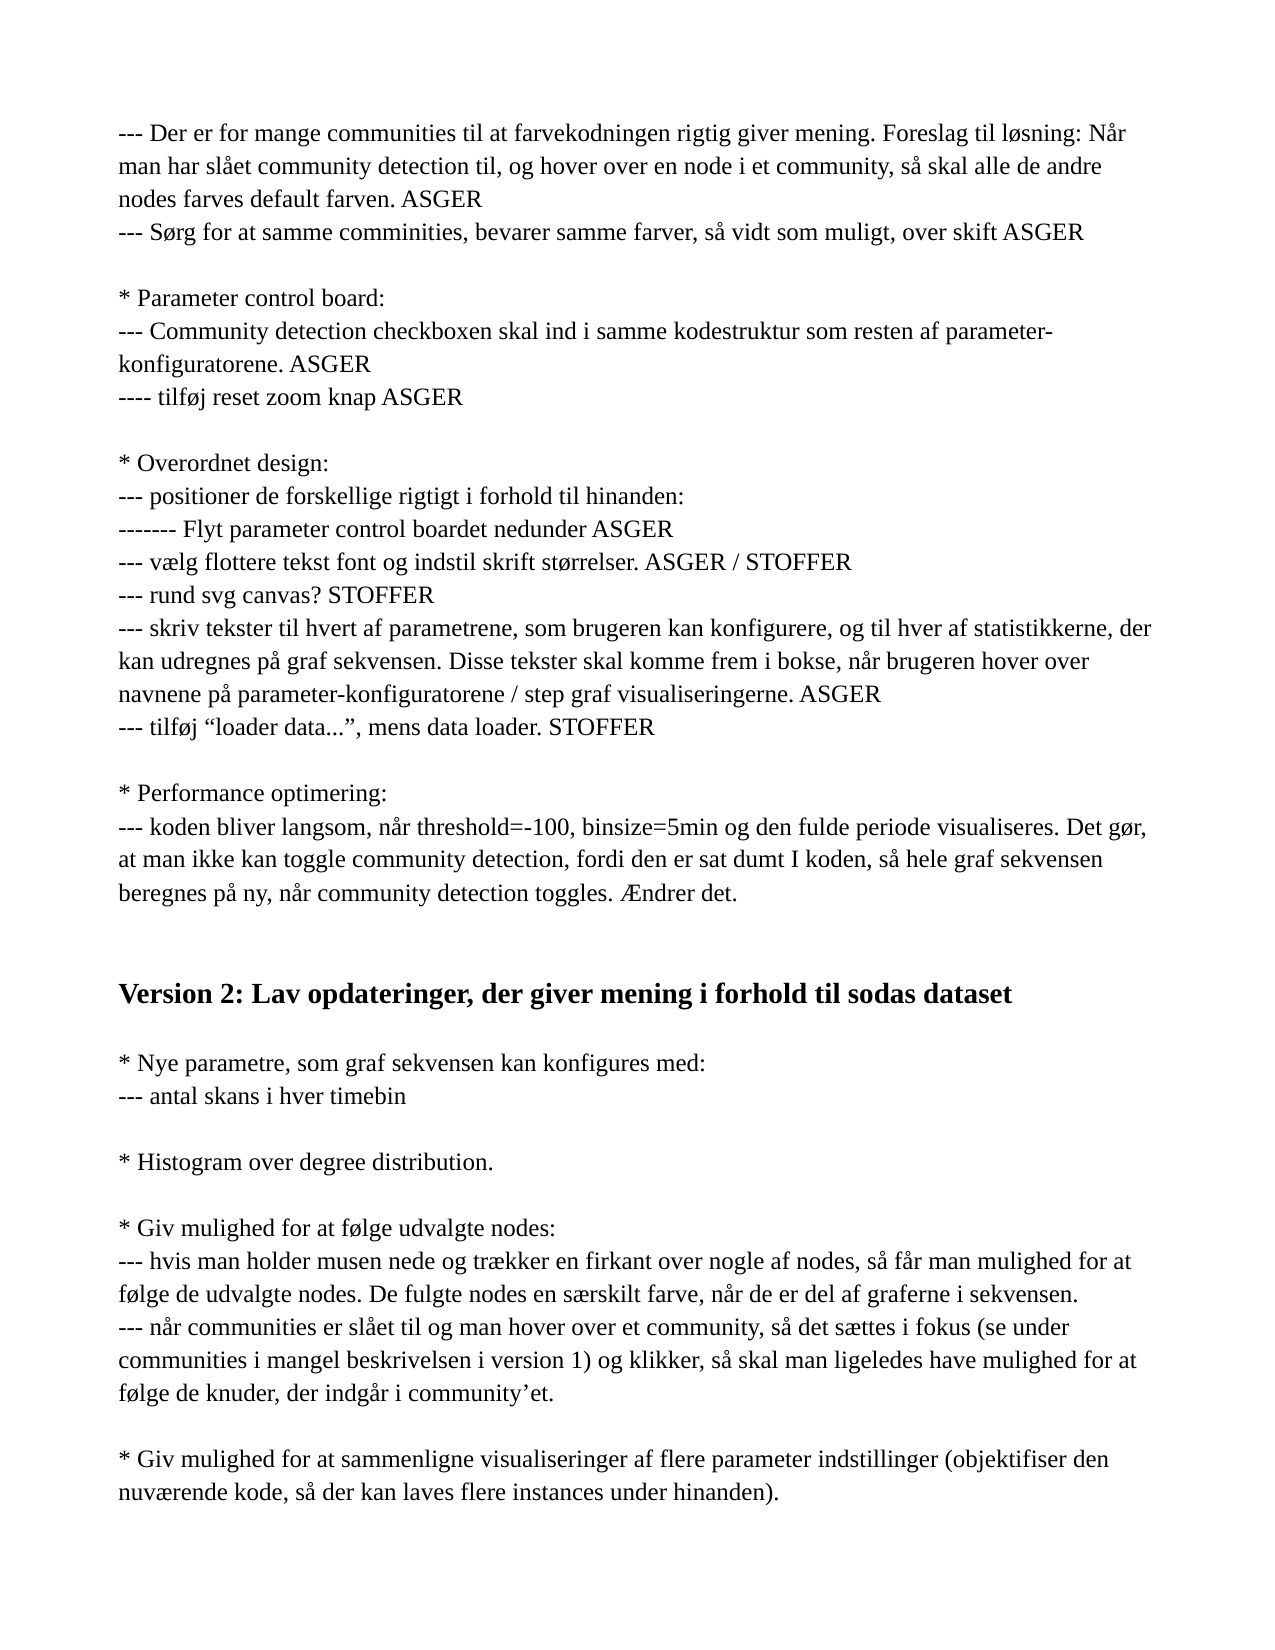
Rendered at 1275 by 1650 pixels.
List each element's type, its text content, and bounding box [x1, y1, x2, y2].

text * Nye parametre, som graf sekvensen kan konfigures med: [118, 1048, 1157, 1077]
text --- koden bliver langsom, når threshold=-100, binsize=5min og den fulde periode visualiseres. Det gør, at man ikke kan toggle community detection, fordi den er sat dumt I koden, så hele graf sekvensen beregnes på ny, når community detection toggles. Ændrer det. [118, 812, 1157, 906]
text * Giv mulighed for at sammenligne visualiseringer af flere parameter indstillinger (objektifiser den nuværende kode, så der kan laves flere instances under hinanden). [118, 1444, 1157, 1506]
text --- antal skans i hver timebin [118, 1081, 1157, 1110]
text --- tilføj “loader data...”, mens data loader. STOFFER [118, 712, 1157, 741]
text --- hvis man holder musen nede og trækker en firkant over nogle af nodes, så får man mulighed for at følge de udvalgte nodes. De fulgte nodes en særskilt farve, når de er del af graferne i sekvensen. [118, 1246, 1157, 1308]
text --- Sørg for at samme comminities, bevarer samme farver, så vidt som muligt, over skift ASGER [118, 217, 1157, 246]
text --- rund svg canvas? STOFFER [118, 580, 1157, 609]
text ------- Flyt parameter control boardet nedunder ASGER [118, 514, 1157, 543]
text * Histogram over degree distribution. [118, 1147, 1157, 1176]
text --- Community detection checkboxen skal ind i samme kodestruktur som resten af parameter-konfiguratorene. ASGER [118, 316, 1157, 378]
text ---- tilføj reset zoom knap ASGER [118, 382, 1157, 411]
text --- positioner de forskellige rigtigt i forhold til hinanden: [118, 481, 1157, 510]
text --- skriv tekster til hvert af parametrene, som brugeren kan konfigurere, og til hver af statistikkerne, der kan udregnes på graf sekvensen. Disse tekster skal komme frem i bokse, når brugeren hover over navnene på parameter-konfiguratorene / step graf visualiseringerne. ASGER [118, 613, 1157, 708]
text --- Der er for mange communities til at farvekodningen rigtig giver mening. Foreslag til løsning: Når man har slået community detection til, og hover over en node i et community, så skal alle de andre nodes farves default farven. ASGER [118, 118, 1157, 213]
text --- vælg flottere tekst font og indstil skrift størrelser. ASGER / STOFFER [118, 547, 1157, 576]
text --- når communities er slået til og man hover over et community, så det sættes i fokus (se under communities i mangel beskrivelsen i version 1) og klikker, så skal man ligeledes have mulighed for at følge de knuder, der indgår i community’et. [118, 1312, 1157, 1407]
text * Giv mulighed for at følge udvalgte nodes: [118, 1213, 1157, 1242]
text * Performance optimering: [118, 778, 1157, 807]
text * Overordnet design: [118, 448, 1157, 477]
text * Parameter control board: [118, 283, 1157, 312]
text Version 2: Lav opdateringer, der giver mening i forhold til sodas dataset [118, 977, 1157, 1010]
